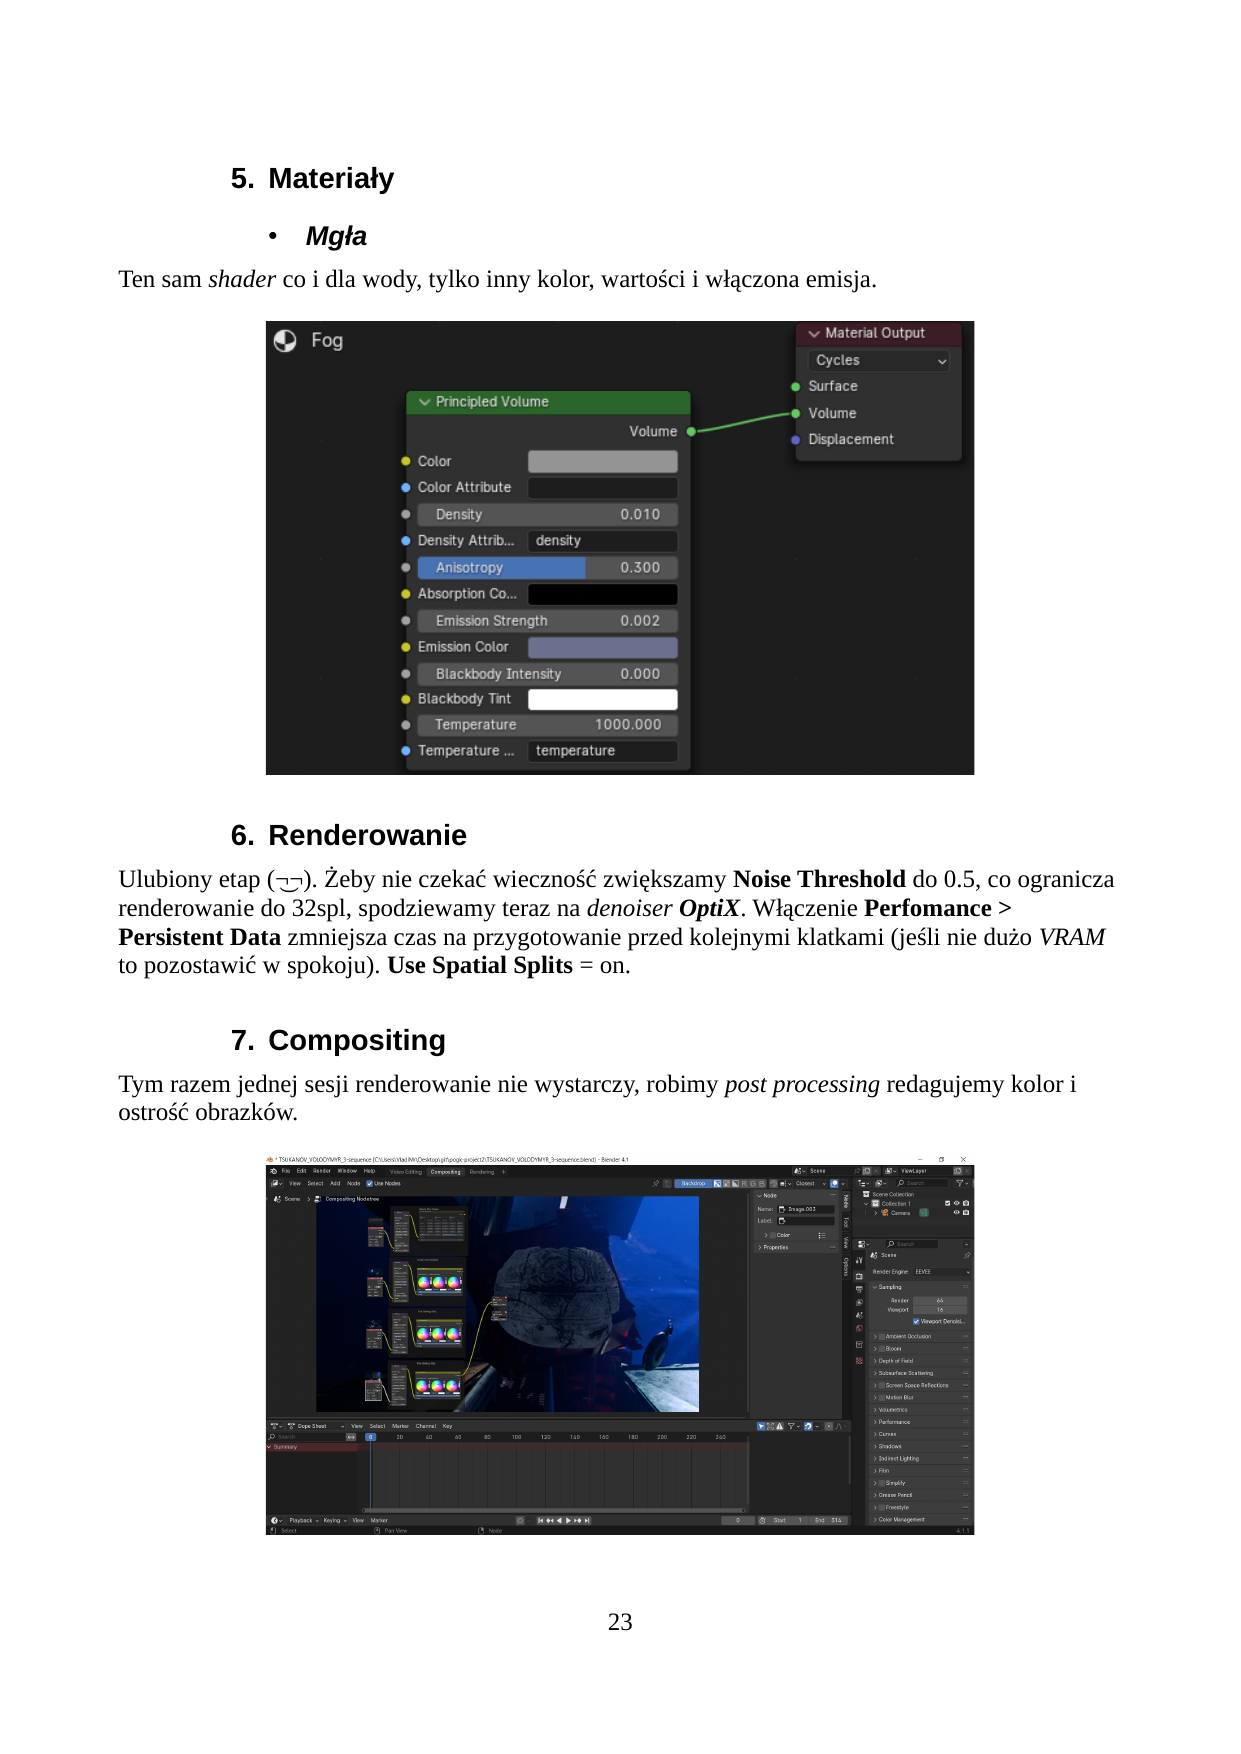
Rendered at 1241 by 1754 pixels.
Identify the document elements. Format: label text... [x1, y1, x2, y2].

text Tym razem jednej sesji renderowanie nie wystarczy, robimy post processing redagujemy kolor i ostrość obrazków. [118, 1069, 1122, 1126]
subtitle Mgła [268, 220, 1122, 251]
picture [265, 1155, 975, 1535]
subtitle Renderowanie [231, 818, 1122, 852]
text Ulubiony etap (¬‿¬). Żeby nie czekać wieczność zwiększamy Noise Threshold do 0.5, co ogranicza renderowanie do 32spl, spodziewamy teraz na denoiser OptiX. Włączenie Perfomance > Persistent Data zmniejsza czas na przygotowanie przed kolejnymi klatkami (jeśli nie dużo VRAM to pozostawić w spokoju). Use Spatial Splits = on. [118, 864, 1122, 979]
picture [265, 321, 975, 775]
subtitle Materiały [231, 161, 1122, 195]
subtitle Compositing [231, 1023, 1122, 1056]
text Ten sam shader co i dla wody, tylko inny kolor, wartości i włączona emisja. [118, 264, 1122, 293]
